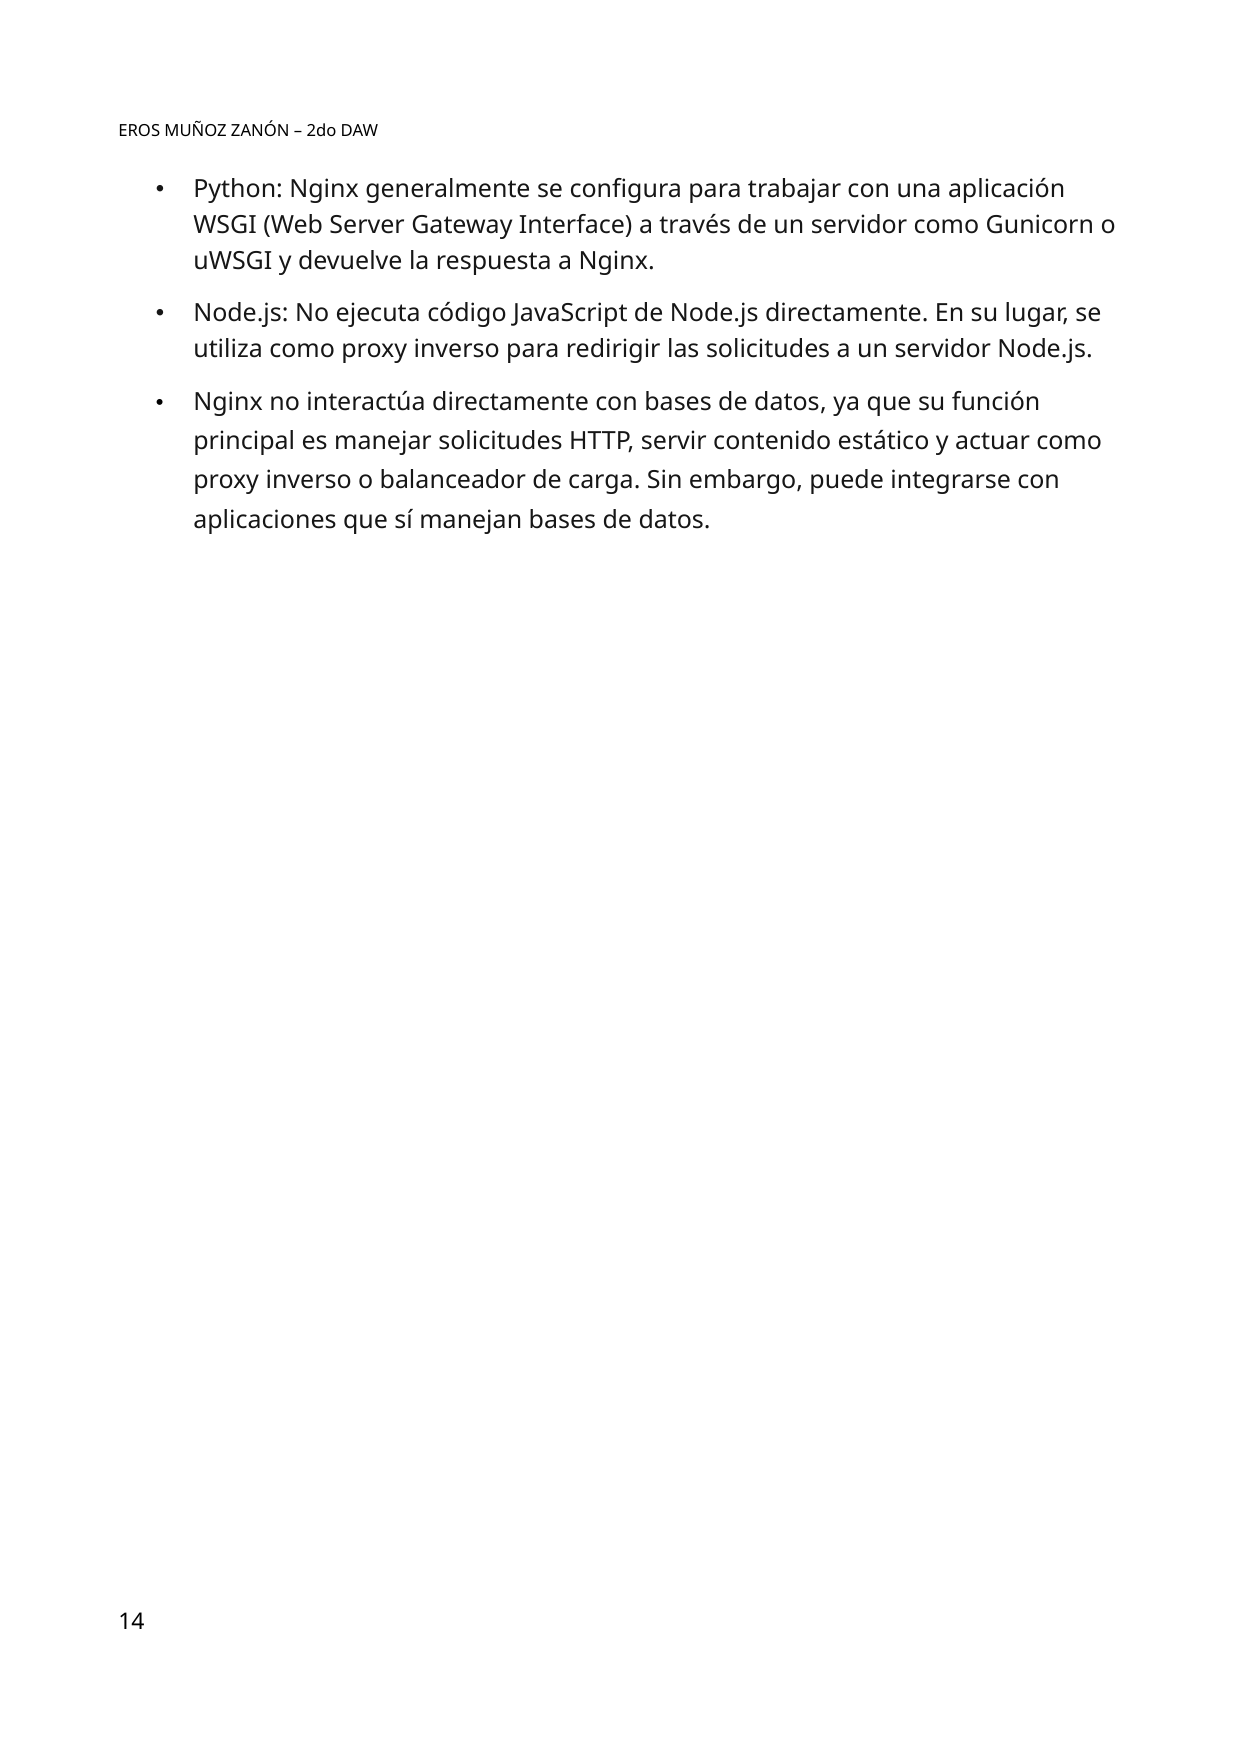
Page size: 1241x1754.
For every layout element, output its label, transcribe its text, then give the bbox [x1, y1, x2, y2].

list Nginx no interactúa directamente con bases de datos, ya que su función principal es manejar solicitudes HTTP, servir contenido estático y actuar como proxy inverso o balanceador de carga. Sin embargo, puede integrarse con aplicaciones que sí manejan bases de datos. [156, 384, 1122, 535]
list Node.js: No ejecuta código JavaScript de Node.js directamente. En su lugar, se utiliza como proxy inverso para redirigir las solicitudes a un servidor Node.js. [156, 295, 1122, 365]
list Python: Nginx generalmente se configura para trabajar con una aplicación WSGI (Web Server Gateway Interface) a través de un servidor como Gunicorn o uWSGI y devuelve la respuesta a Nginx. [156, 170, 1122, 276]
